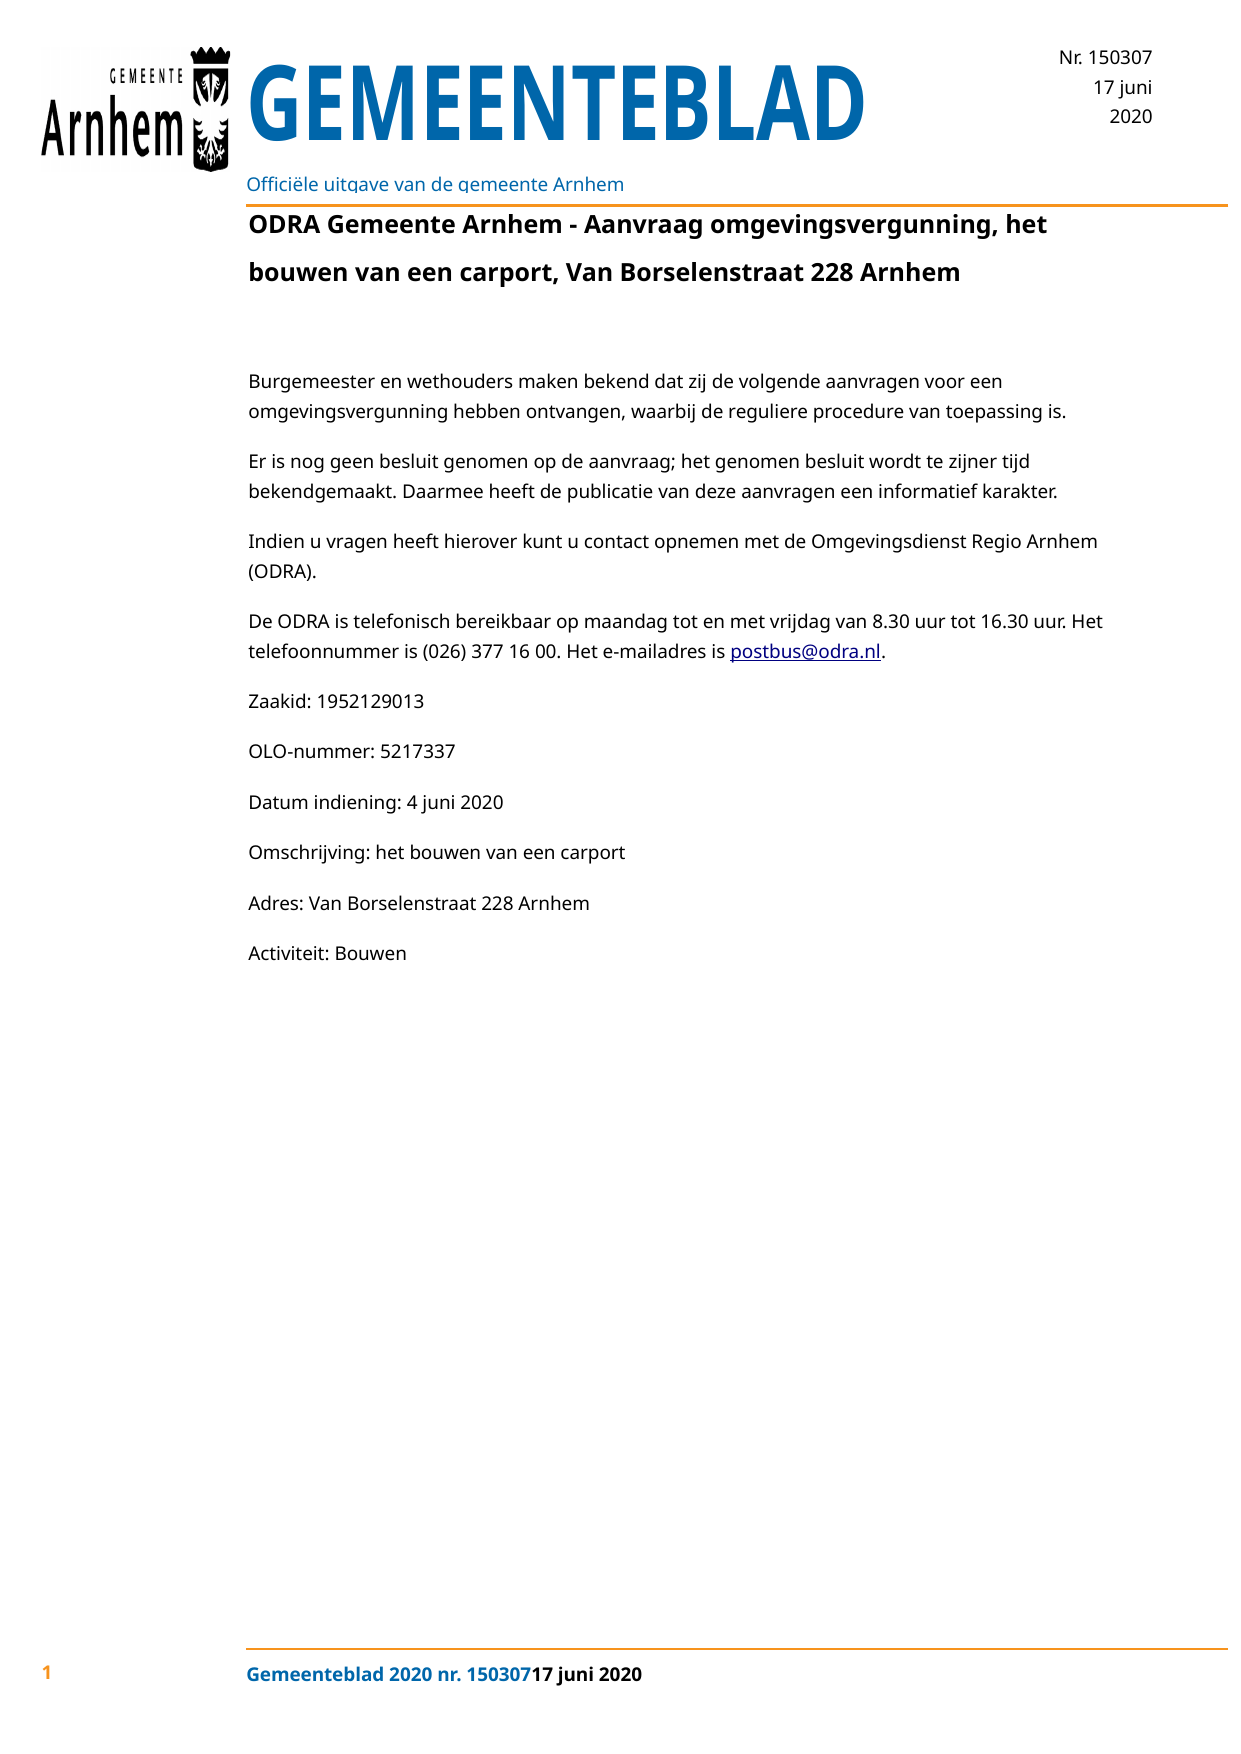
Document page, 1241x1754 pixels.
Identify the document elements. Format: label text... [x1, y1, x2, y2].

text Burgemeester en wethouders maken bekend dat zij de volgende aanvragen voor een omgevingsvergunning hebben ontvangen, waarbij de reguliere procedure van toepassing is. [248, 368, 1152, 424]
text Activiteit: Bouwen [248, 940, 1152, 966]
text ODRA Gemeente Arnhem - Aanvraag omgevingsvergunning, het bouwen van een carport, Van Borselenstraat 228 Arnhem [248, 207, 1152, 288]
picture [41, 47, 231, 172]
text Adres: Van Borselenstraat 228 Arnhem [248, 890, 1152, 916]
text OLO-nummer: 5217337 [248, 739, 1152, 764]
text Datum indiening: 4 juni 2020 [248, 789, 1152, 815]
text Zaakid: 1952129013 [248, 688, 1152, 714]
text Indien u vragen heeft hierover kunt u contact opnemen met de Omgevingsdienst Regio Arnhem (ODRA). [248, 528, 1152, 584]
text De ODRA is telefonisch bereikbaar op maandag tot en met vrijdag van 8.30 uur tot 16.30 uur. Het telefoonnummer is (026) 377 16 00. Het e-mailadres is postbus@odra.nl. [248, 608, 1152, 664]
text Omschrijving: het bouwen van een carport [248, 839, 1152, 865]
text Er is nog geen besluit genomen op de aanvraag; het genomen besluit wordt te zijner tijd bekendgemaakt. Daarmee heeft de publicatie van deze aanvragen een informatief karakter. [248, 448, 1152, 504]
